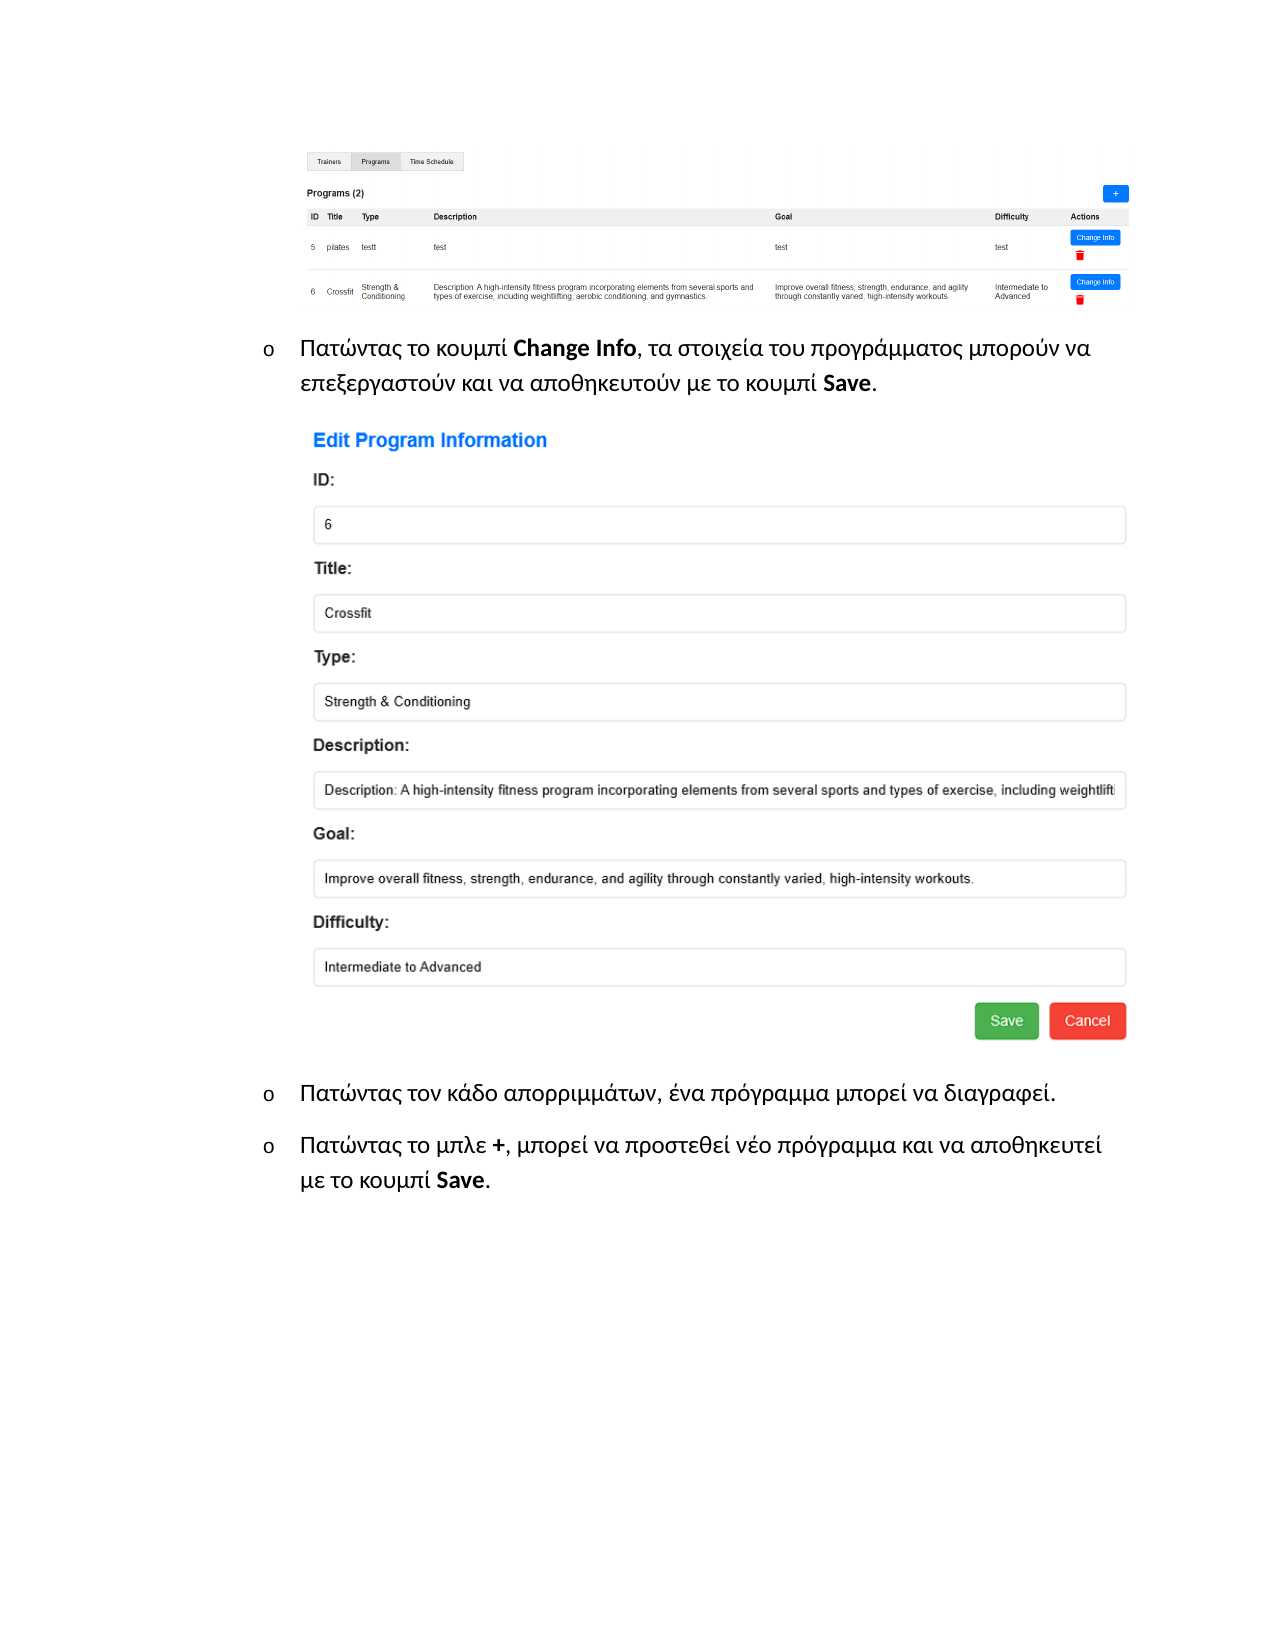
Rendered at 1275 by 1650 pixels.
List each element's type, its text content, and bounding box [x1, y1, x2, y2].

list Πατώντας τον κάδο απορριμμάτων, ένα πρόγραμμα μπορεί να διαγραφεί. [262, 1077, 1125, 1108]
list Πατώντας το μπλε +, μπορεί να προστεθεί νέο πρόγραμμα και να αποθηκευτεί με το κουμπί Save. [262, 1129, 1125, 1194]
list Πατώντας το κουμπί Change Info, τα στοιχεία του προγράμματος μπορούν να επεξεργαστούν και να αποθηκευτούν με το κουμπί Save. [262, 332, 1125, 398]
